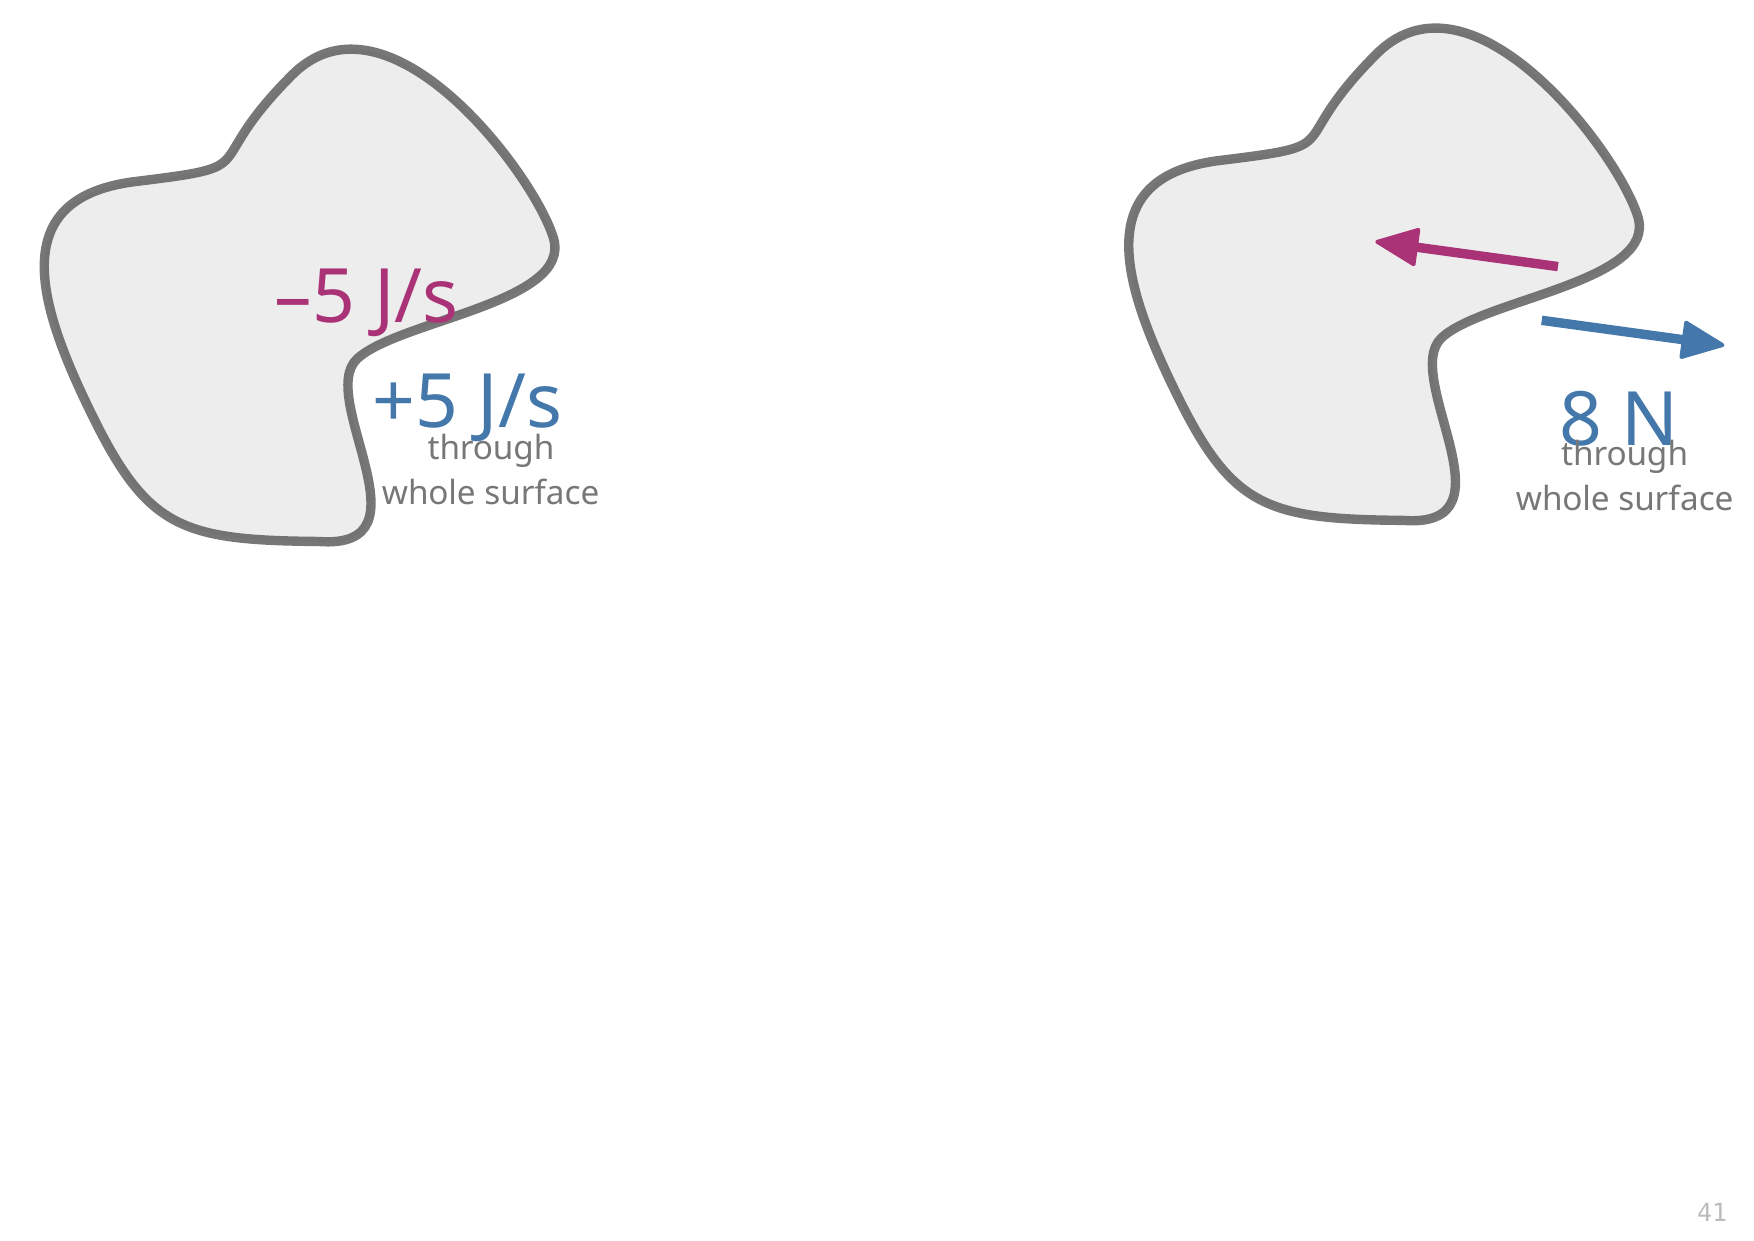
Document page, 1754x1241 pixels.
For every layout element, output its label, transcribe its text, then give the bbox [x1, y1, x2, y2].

text_box –5 J/s [259, 234, 486, 325]
text_box [1128, 28, 1640, 521]
text_box 8 N [1544, 358, 1693, 422]
text_box [44, 49, 555, 542]
text_box through whole surface [367, 416, 602, 498]
text_box through whole surface [1501, 422, 1736, 504]
text_box +5 J/s [357, 340, 592, 431]
